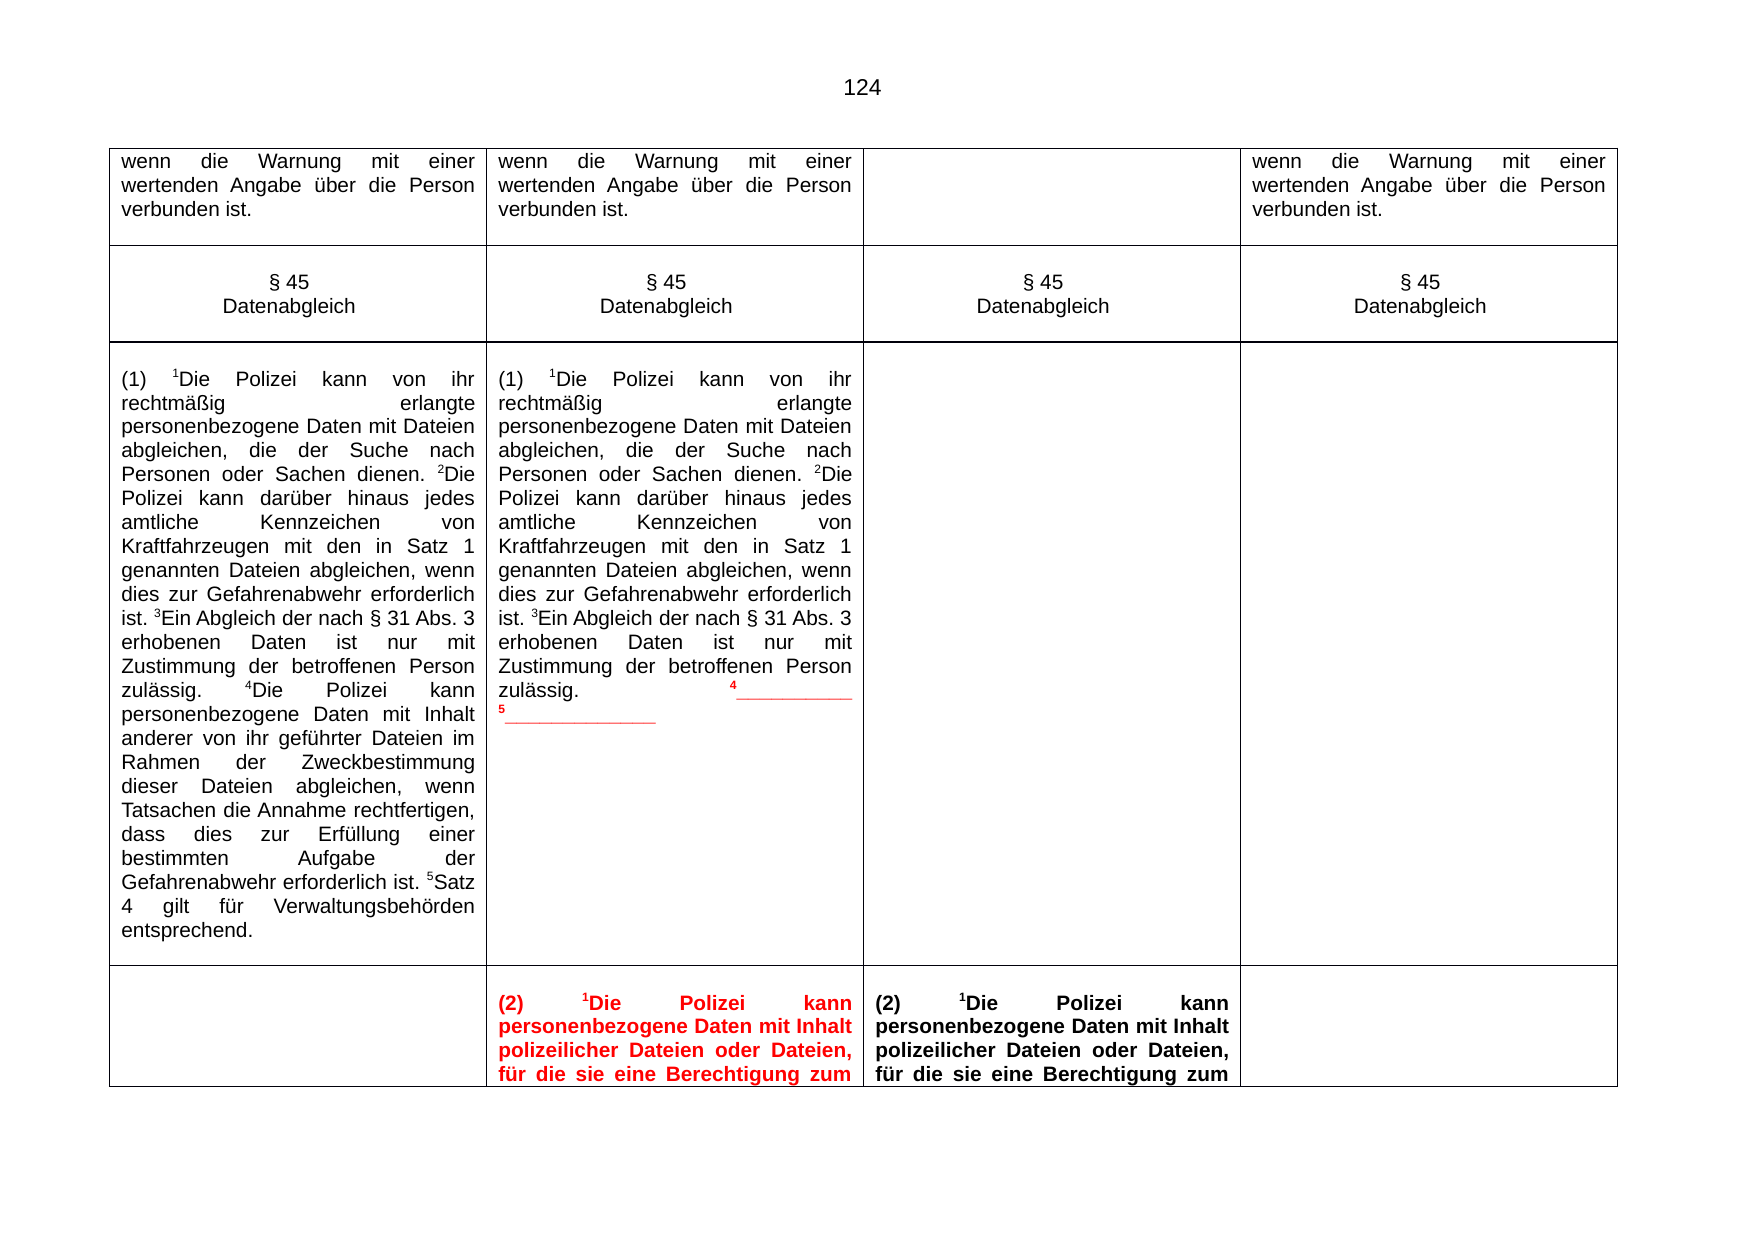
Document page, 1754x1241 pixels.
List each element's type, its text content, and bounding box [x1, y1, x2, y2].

table_cell [110, 966, 486, 1086]
table_cell wenn die Warnung mit einer wertenden Angabe über die Person verbunden ist. [1241, 149, 1617, 244]
table_cell § 45 Datenabgleich [487, 246, 863, 341]
table_cell § 45 Datenabgleich [864, 246, 1240, 341]
table_cell [1241, 966, 1617, 1086]
table_cell (1) 1Die Polizei kann von ihr rechtmäßig erlangte personenbezogene Daten mit Dateien abgleichen, die der Suche nach Personen oder Sachen dienen. 2Die Polizei kann darüber hinaus jedes amtliche Kennzeichen von Kraftfahrzeugen mit den in Satz 1 genannten Dateien abgleichen, wenn dies zur Gefahrenabwehr erforderlich ist. 3Ein Abgleich der nach § 31 Abs. 3 erhobenen Daten ist nur mit Zustimmung der betroffenen Person zulässig. 4Die Polizei kann personenbezogene Daten mit Inhalt anderer von ihr geführter Dateien im Rahmen der Zweckbestimmung dieser Dateien abgleichen, wenn Tatsachen die Annahme rechtfertigen, dass dies zur Erfüllung einer bestimmten Aufgabe der Gefahrenabwehr erforderlich ist. 5Satz 4 gilt für Verwaltungsbehörden entsprechend. [110, 343, 486, 965]
table_cell wenn die Warnung mit einer wertenden Angabe über die Person verbunden ist. [487, 149, 863, 244]
table_cell wenn die Warnung mit einer wertenden Angabe über die Person verbunden ist. [110, 149, 486, 244]
table_cell [864, 149, 1240, 244]
table_cell [864, 343, 1240, 965]
table_cell (2) 1Die Polizei kann personenbezogene Daten mit Inhalt polizeilicher Dateien oder Dateien, für die sie eine Berechtigung zum [487, 966, 863, 1086]
table_cell (1) 1Die Polizei kann von ihr rechtmäßig erlangte personenbezogene Daten mit Dateien abgleichen, die der Suche nach Personen oder Sachen dienen. 2Die Polizei kann darüber hinaus jedes amtliche Kennzeichen von Kraftfahrzeugen mit den in Satz 1 genannten Dateien abgleichen, wenn dies zur Gefahrenabwehr erforderlich ist. 3Ein Abgleich der nach § 31 Abs. 3 erhobenen Daten ist nur mit Zustimmung der betroffenen Person zulässig. 4__________ 5_____________ [487, 343, 863, 965]
table_cell § 45 Datenabgleich [1241, 246, 1617, 341]
table_cell (2) 1Die Polizei kann personenbezogene Daten mit Inhalt polizeilicher Dateien oder Dateien, für die sie eine Berechtigung zum [864, 966, 1240, 1086]
table_cell § 45 Datenabgleich [110, 246, 486, 341]
table_cell [1241, 343, 1617, 965]
